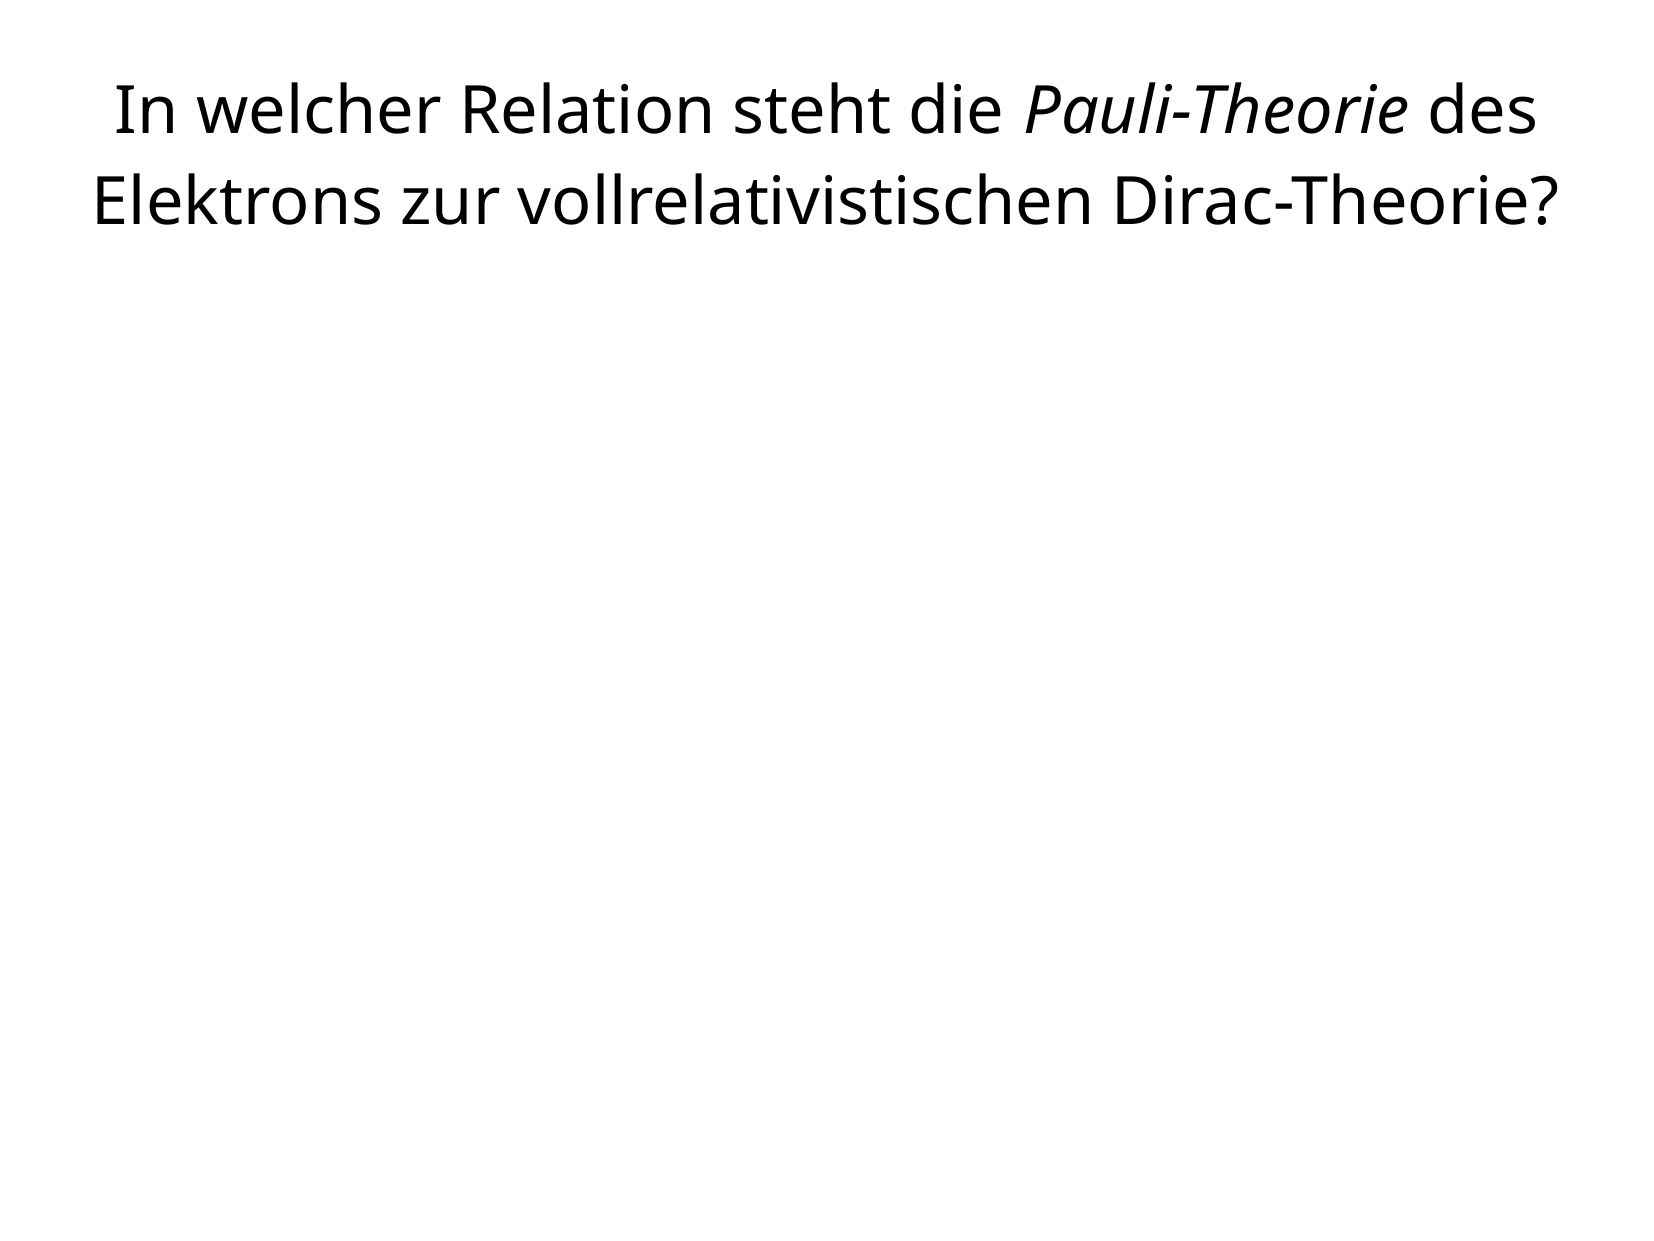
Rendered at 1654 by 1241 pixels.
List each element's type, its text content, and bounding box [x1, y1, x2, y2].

title In welcher Relation steht die Pauli-Theorie des Elektrons zur vollrelativistischen Dirac-Theorie? [82, 49, 1571, 257]
